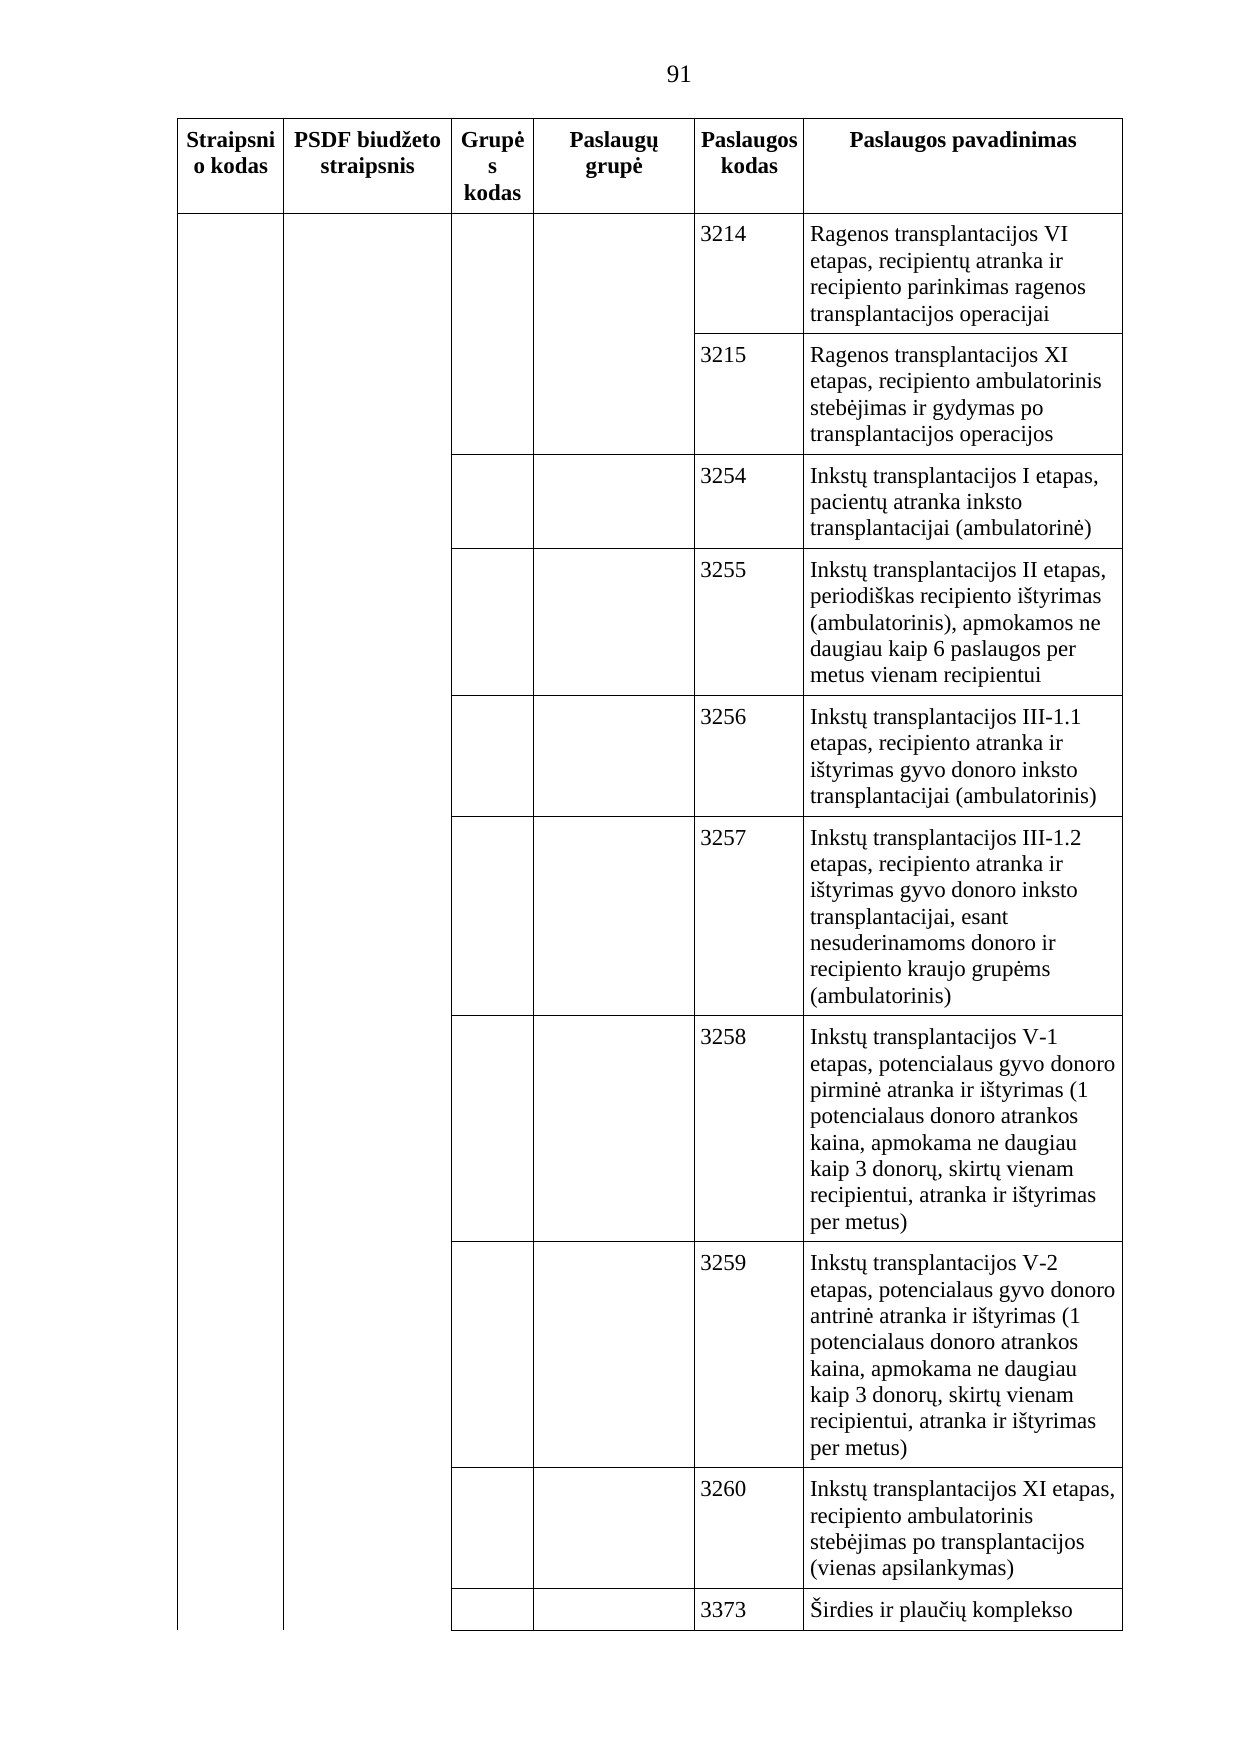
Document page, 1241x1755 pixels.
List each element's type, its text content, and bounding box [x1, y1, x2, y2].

table_cell [534, 1016, 694, 1241]
table_cell [284, 1588, 451, 1629]
table_cell [452, 1016, 533, 1241]
table_cell [178, 454, 283, 548]
table_cell 3256 [695, 696, 803, 816]
table_cell Inkstų transplantacijos V-2 etapas, potencialaus gyvo donoro antrinė atranka ir ištyrimas (1 potencialaus donoro atrankos kaina, apmokama ne daugiau kaip 3 donorų, skirtų vienam recipientui, atranka ir ištyrimas per metus) [804, 1242, 1122, 1467]
table_cell [178, 816, 283, 1015]
table_cell [452, 817, 533, 1015]
table_cell [284, 214, 451, 333]
table_cell [534, 214, 694, 454]
table_header Straipsnio kodas [178, 119, 283, 212]
table_cell [534, 817, 694, 1015]
table_cell [534, 455, 694, 548]
table_cell [534, 1468, 694, 1588]
table_cell [284, 1241, 451, 1467]
table_cell 3214 [695, 214, 803, 333]
table_cell [452, 549, 533, 695]
table_cell [534, 696, 694, 816]
table_cell [178, 1467, 283, 1588]
table_cell [178, 214, 283, 333]
table_cell 3215 [695, 334, 803, 454]
table_cell [178, 548, 283, 695]
table_cell [534, 1242, 694, 1467]
table_cell Inkstų transplantacijos III-1.1 etapas, recipiento atranka ir ištyrimas gyvo donoro inksto transplantacijai (ambulatorinis) [804, 696, 1122, 816]
table_cell [452, 1589, 533, 1629]
table_cell [178, 1588, 283, 1629]
table_cell Inkstų transplantacijos III-1.2 etapas, recipiento atranka ir ištyrimas gyvo donoro inksto transplantacijai, esant nesuderinamoms donoro ir recipiento kraujo grupėms (ambulatorinis) [804, 817, 1122, 1015]
table_header PSDF biudžeto straipsnis [284, 119, 451, 212]
table_cell [452, 455, 533, 548]
table_header Paslaugos pavadinimas [804, 119, 1122, 212]
table_cell 3373 [695, 1589, 803, 1629]
table_cell [178, 333, 283, 454]
table_cell 3260 [695, 1468, 803, 1588]
table_cell [534, 1589, 694, 1629]
table_cell Inkstų transplantacijos XI etapas, recipiento ambulatorinis stebėjimas po transplantacijos (vienas apsilankymas) [804, 1468, 1122, 1588]
table_cell [284, 454, 451, 548]
table_cell [452, 1468, 533, 1588]
table_cell Ragenos transplantacijos VI etapas, recipientų atranka ir recipiento parinkimas ragenos transplantacijos operacijai [804, 214, 1122, 333]
table_cell [284, 695, 451, 816]
table_cell [284, 548, 451, 695]
table_cell [452, 696, 533, 816]
table_cell Ragenos transplantacijos XI etapas, recipiento ambulatorinis stebėjimas ir gydymas po transplantacijos operacijos [804, 334, 1122, 454]
table_header Paslaugų grupė [534, 119, 694, 212]
table_cell 3259 [695, 1242, 803, 1467]
table_cell [178, 1015, 283, 1241]
table_cell [534, 549, 694, 695]
table_cell 3258 [695, 1016, 803, 1241]
table_cell 3255 [695, 549, 803, 695]
table_cell [452, 1242, 533, 1467]
table_cell Inkstų transplantacijos V-1 etapas, potencialaus gyvo donoro pirminė atranka ir ištyrimas (1 potencialaus donoro atrankos kaina, apmokama ne daugiau kaip 3 donorų, skirtų vienam recipientui, atranka ir ištyrimas per metus) [804, 1016, 1122, 1241]
table_cell Širdies ir plaučių komplekso [804, 1589, 1122, 1629]
table_cell [284, 816, 451, 1015]
table_cell [178, 695, 283, 816]
table_cell 3254 [695, 455, 803, 548]
table_cell [452, 214, 533, 454]
table_header Grupės kodas [452, 119, 533, 212]
table_cell [284, 1467, 451, 1588]
table_cell [284, 1015, 451, 1241]
table_header Paslaugos kodas [695, 119, 803, 212]
table_cell Inkstų transplantacijos II etapas, periodiškas recipiento ištyrimas (ambulatorinis), apmokamos ne daugiau kaip 6 paslaugos per metus vienam recipientui [804, 549, 1122, 695]
table_cell [284, 333, 451, 454]
table_cell [178, 1241, 283, 1467]
table_cell 3257 [695, 817, 803, 1015]
table_cell Inkstų transplantacijos I etapas, pacientų atranka inksto transplantacijai (ambulatorinė) [804, 455, 1122, 548]
